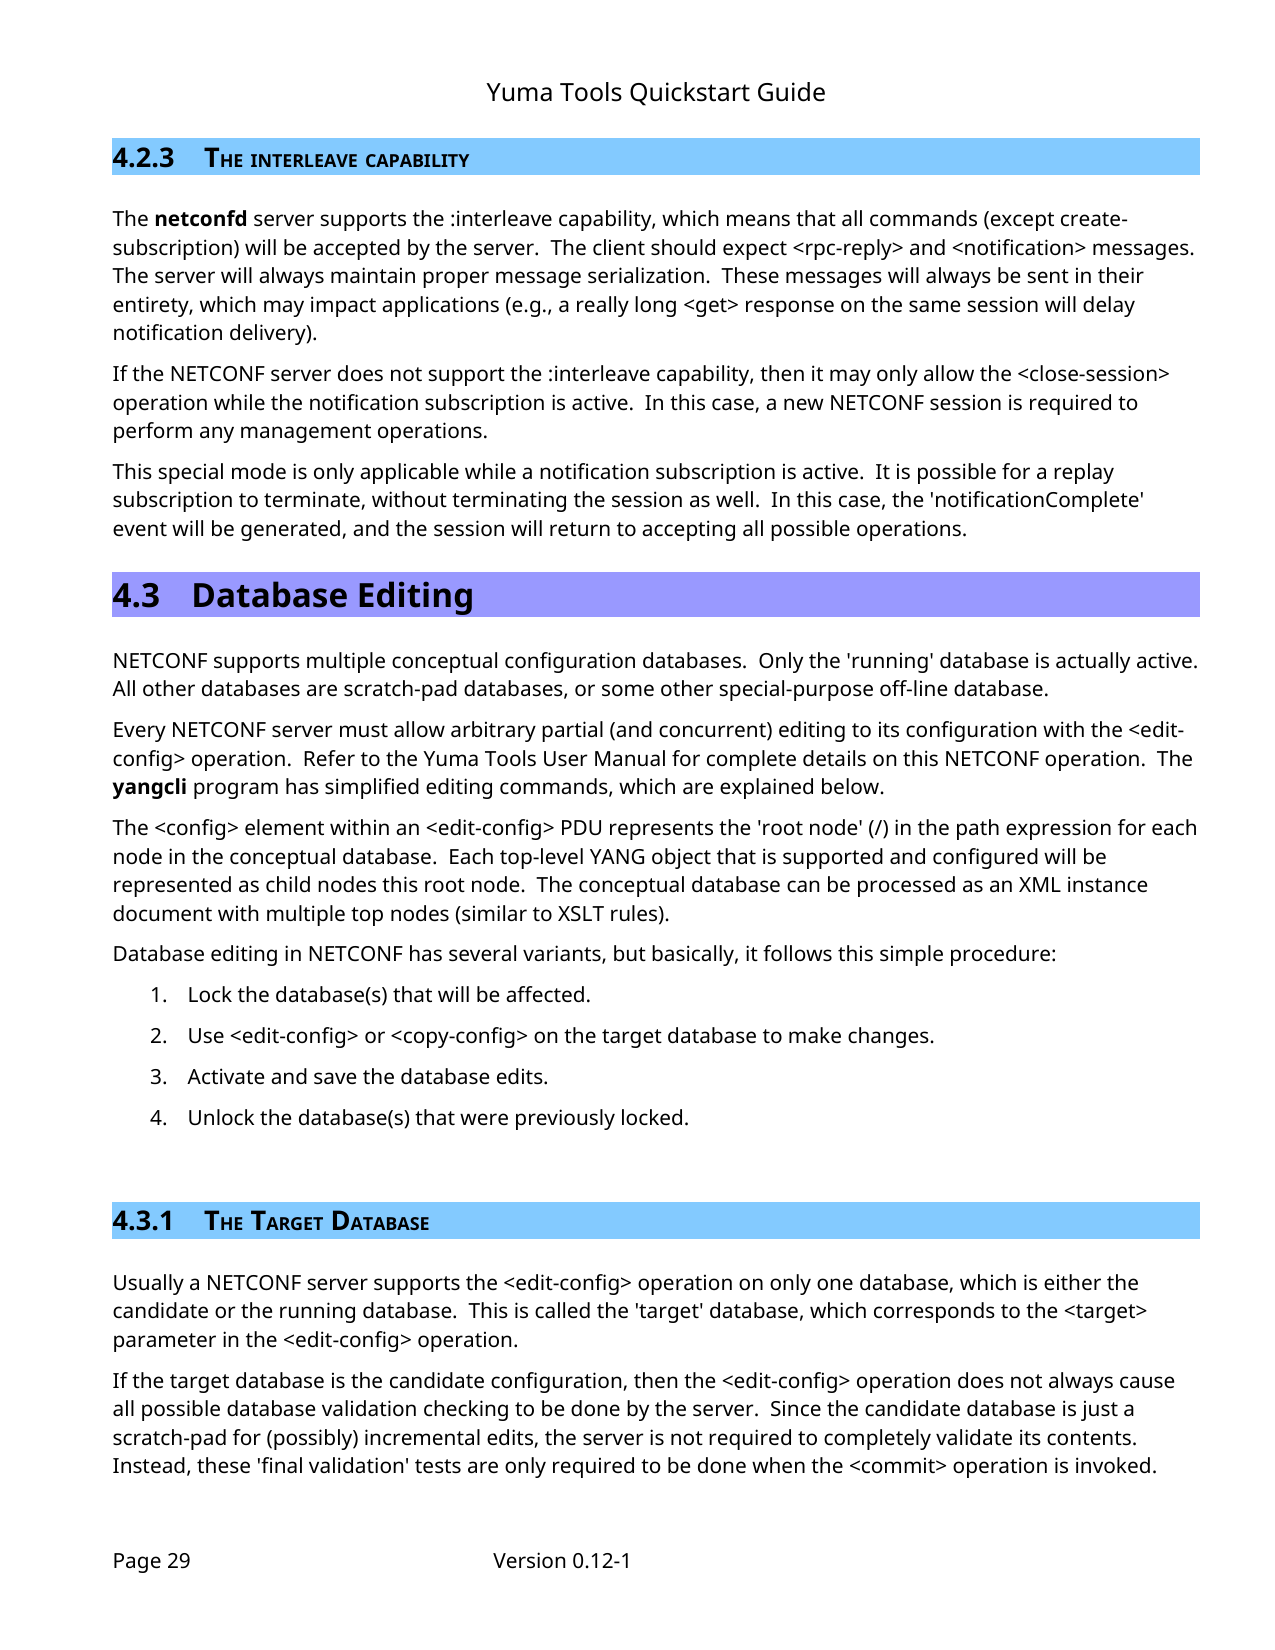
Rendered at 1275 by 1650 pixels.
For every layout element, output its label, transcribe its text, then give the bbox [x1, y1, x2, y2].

list Activate and save the database edits. [150, 1062, 1200, 1091]
text Every NETCONF server must allow arbitrary partial (and concurrent) editing to its configuration with the <edit-config> operation. Refer to the Yuma Tools User Manual for complete details on this NETCONF operation. The yangcli program has simplified editing commands, which are explained below. [112, 716, 1200, 801]
subtitle Database Editing [112, 572, 1200, 617]
text The netconfd server supports the :interleave capability, which means that all commands (except create-subscription) will be accepted by the server. The client should expect <rpc-reply> and <notification> messages. The server will always maintain proper message serialization. These messages will always be sent in their entirety, which may impact applications (e.g., a really long <get> response on the same session will delay notification delivery). [112, 204, 1200, 347]
list Use <edit-config> or <copy-config> on the target database to make changes. [150, 1021, 1200, 1050]
list Lock the database(s) that will be affected. [150, 981, 1200, 1009]
subtitle The Target Database [112, 1202, 1200, 1239]
text If the target database is the candidate configuration, then the <edit-config> operation does not always cause all possible database validation checking to be done by the server. Since the candidate database is just a scratch-pad for (possibly) incremental edits, the server is not required to completely validate its contents. Instead, these 'final validation' tests are only required to be done when the <commit> operation is invoked. [112, 1366, 1200, 1479]
text If the NETCONF server does not support the :interleave capability, then it may only allow the <close-session> operation while the notification subscription is active. In this case, a new NETCONF session is required to perform any management operations. [112, 359, 1200, 444]
text Database editing in NETCONF has several variants, but basically, it follows this simple procedure: [112, 939, 1200, 968]
text This special mode is only applicable while a notification subscription is active. It is possible for a replay subscription to terminate, without terminating the session as well. In this case, the 'notificationComplete' event will be generated, and the session will return to accepting all possible operations. [112, 457, 1200, 542]
text NETCONF supports multiple conceptual configuration databases. Only the 'running' database is actually active. All other databases are scratch-pad databases, or some other special-purpose off-line database. [112, 646, 1200, 703]
text Usually a NETCONF server supports the <edit-config> operation on only one database, which is either the candidate or the running database. This is called the 'target' database, which corresponds to the <target> parameter in the <edit-config> operation. [112, 1268, 1200, 1353]
text The <config> element within an <edit-config> PDU represents the 'root node' (/) in the path expression for each node in the conceptual database. Each top-level YANG object that is supported and configured will be represented as child nodes this root node. The conceptual database can be processed as an XML instance document with multiple top nodes (similar to XSLT rules). [112, 813, 1200, 927]
subtitle The interleave capability [112, 138, 1200, 175]
list Unlock the database(s) that were previously locked. [150, 1103, 1200, 1132]
